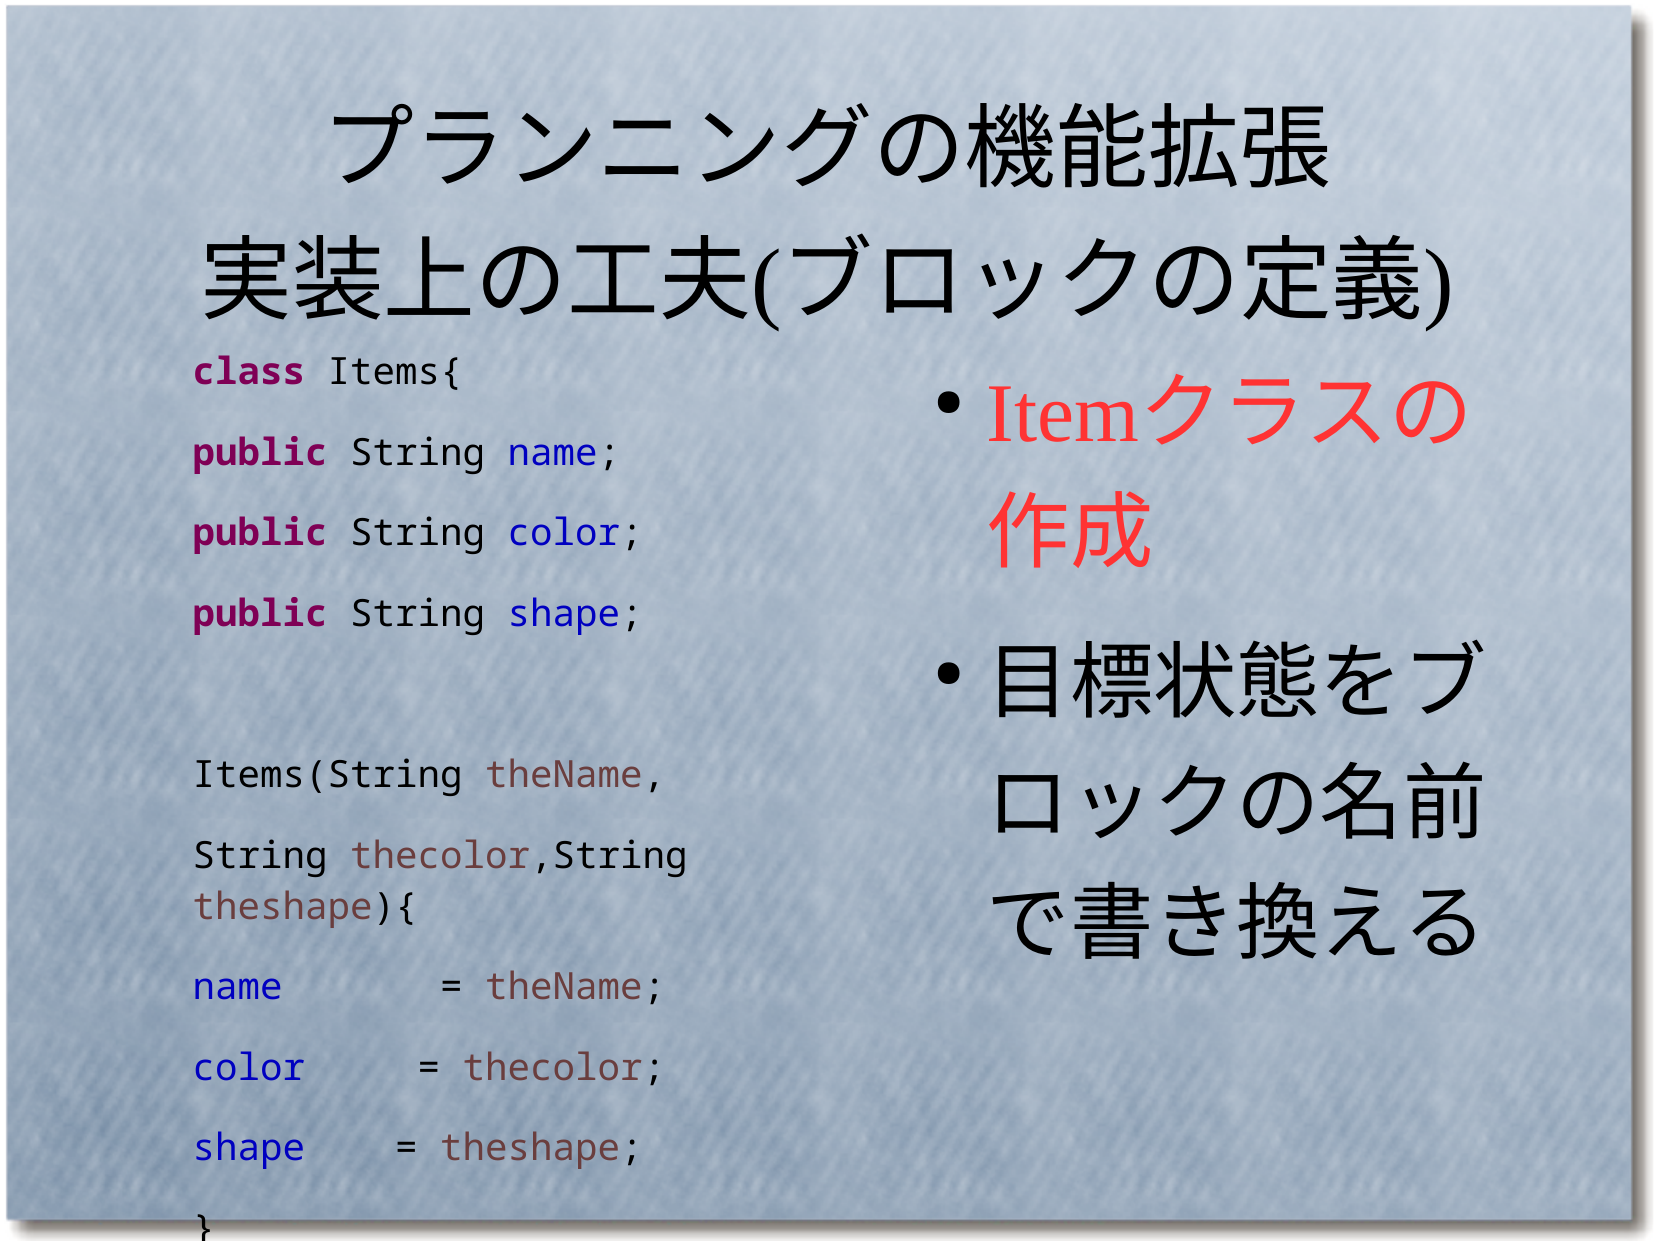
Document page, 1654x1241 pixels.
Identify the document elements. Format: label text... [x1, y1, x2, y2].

list Itemクラスの作成 目標状態をブロックの名前で書き換える [845, 344, 1535, 1065]
picture [0, 0, 1654, 1241]
list class Items{ public String name; public String color; public String shape; Items(String theName, String thecolor,String theshape){ name = theName; color = thecolor; shape = theshape; } [121, 344, 811, 1205]
title プランニングの機能拡張 実装上の工夫(ブロックの定義) [121, 83, 1534, 330]
